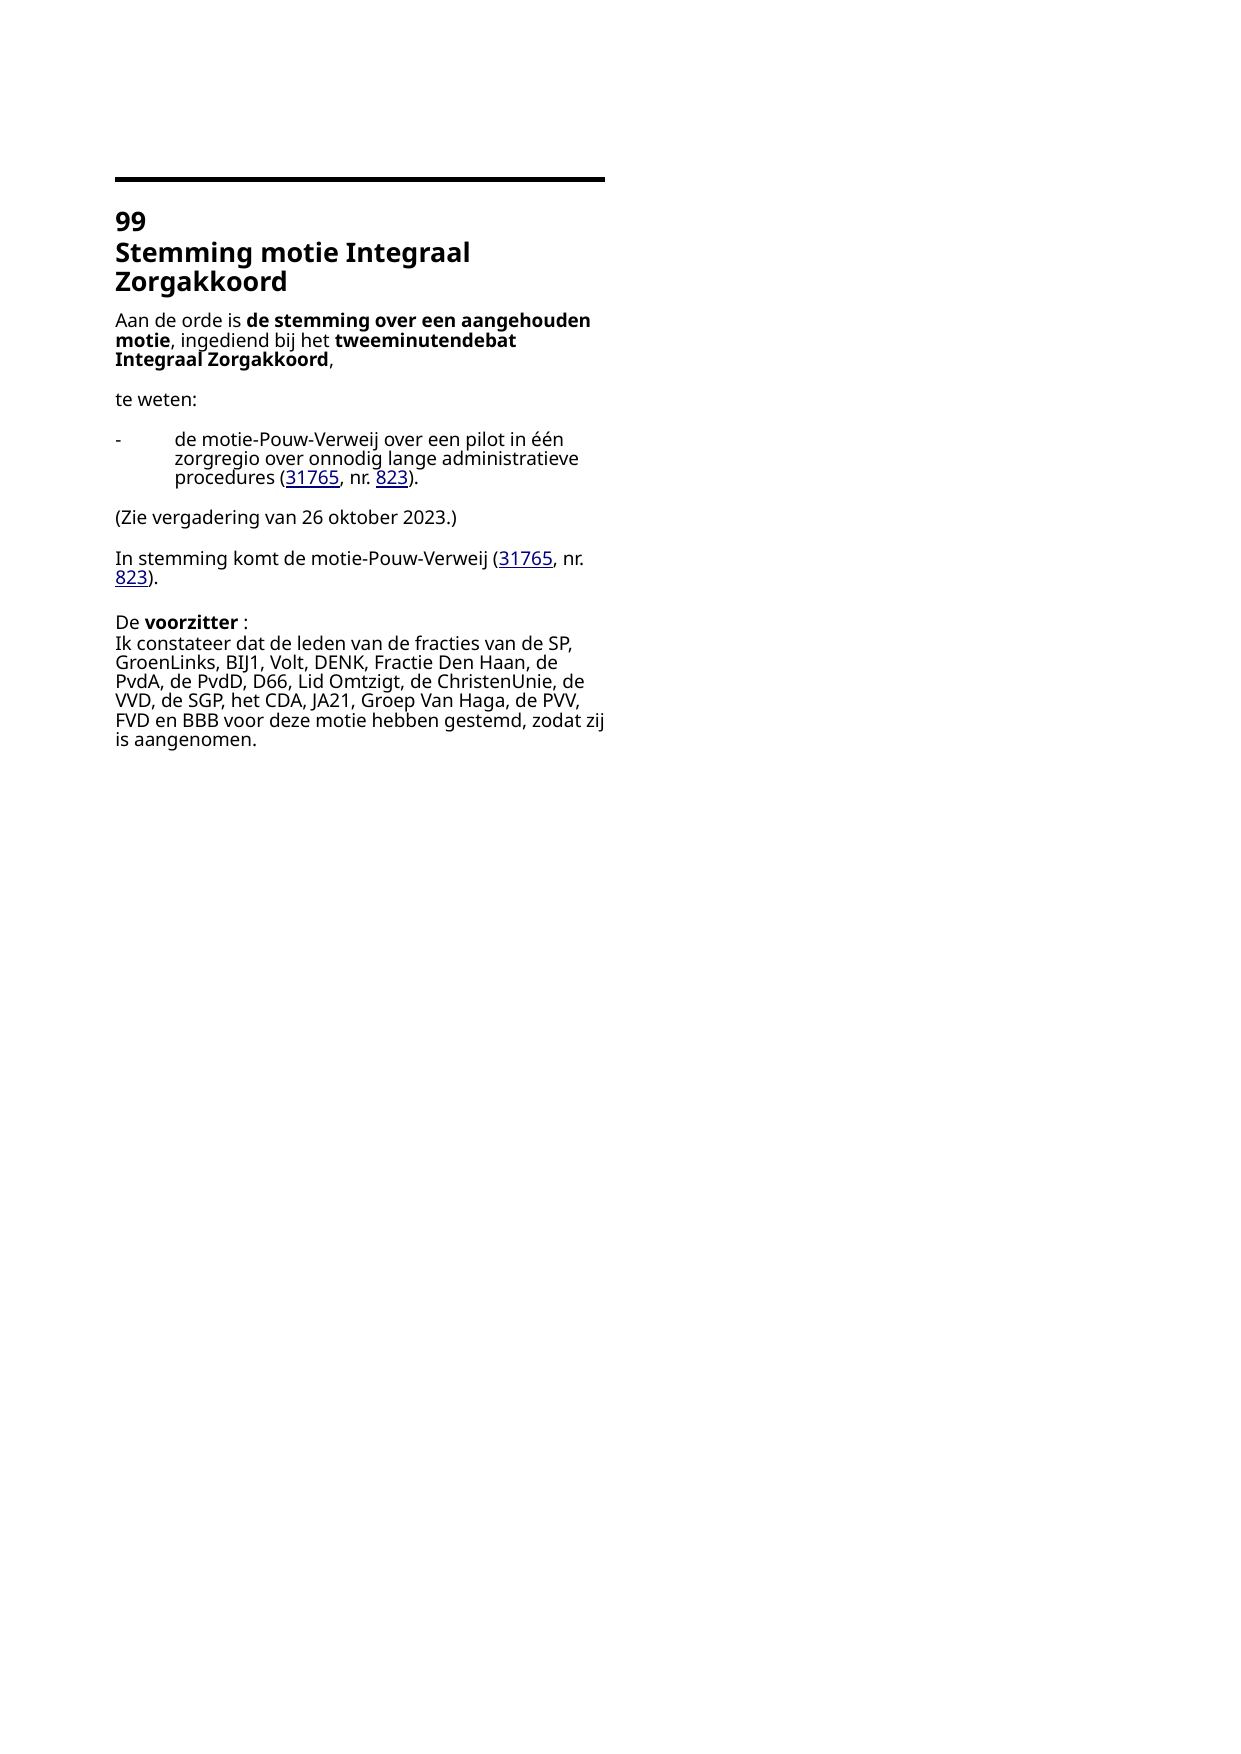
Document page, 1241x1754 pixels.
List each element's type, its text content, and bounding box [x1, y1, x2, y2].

text te weten: [115, 391, 605, 410]
list de motie-Pouw-Verweij over een pilot in één zorgregio over onnodig lange administratieve procedures (31765, nr. 823). [115, 431, 605, 489]
text Ik constateer dat de leden van de fracties van de SP, GroenLinks, BIJ1, Volt, DENK, Fractie Den Haan, de PvdA, de PvdD, D66, Lid Omtzigt, de ChristenUnie, de VVD, de SGP, het CDA, JA21, Groep Van Haga, de PVV, FVD en BBB voor deze motie hebben gestemd, zodat zij is aangenomen. [115, 634, 605, 750]
text 99 [115, 203, 605, 239]
text De voorzitter : [115, 609, 605, 634]
text In stemming komt de motie-Pouw-Verweij (31765, nr. 823). [115, 549, 605, 588]
text Aan de orde is de stemming over een aangehouden motie, ingediend bij het tweeminutendebat Integraal Zorgakkoord, [115, 312, 605, 370]
text (Zie vergadering van 26 oktober 2023.) [115, 509, 605, 529]
text Stemming motie Integraal Zorgakkoord [115, 239, 605, 312]
